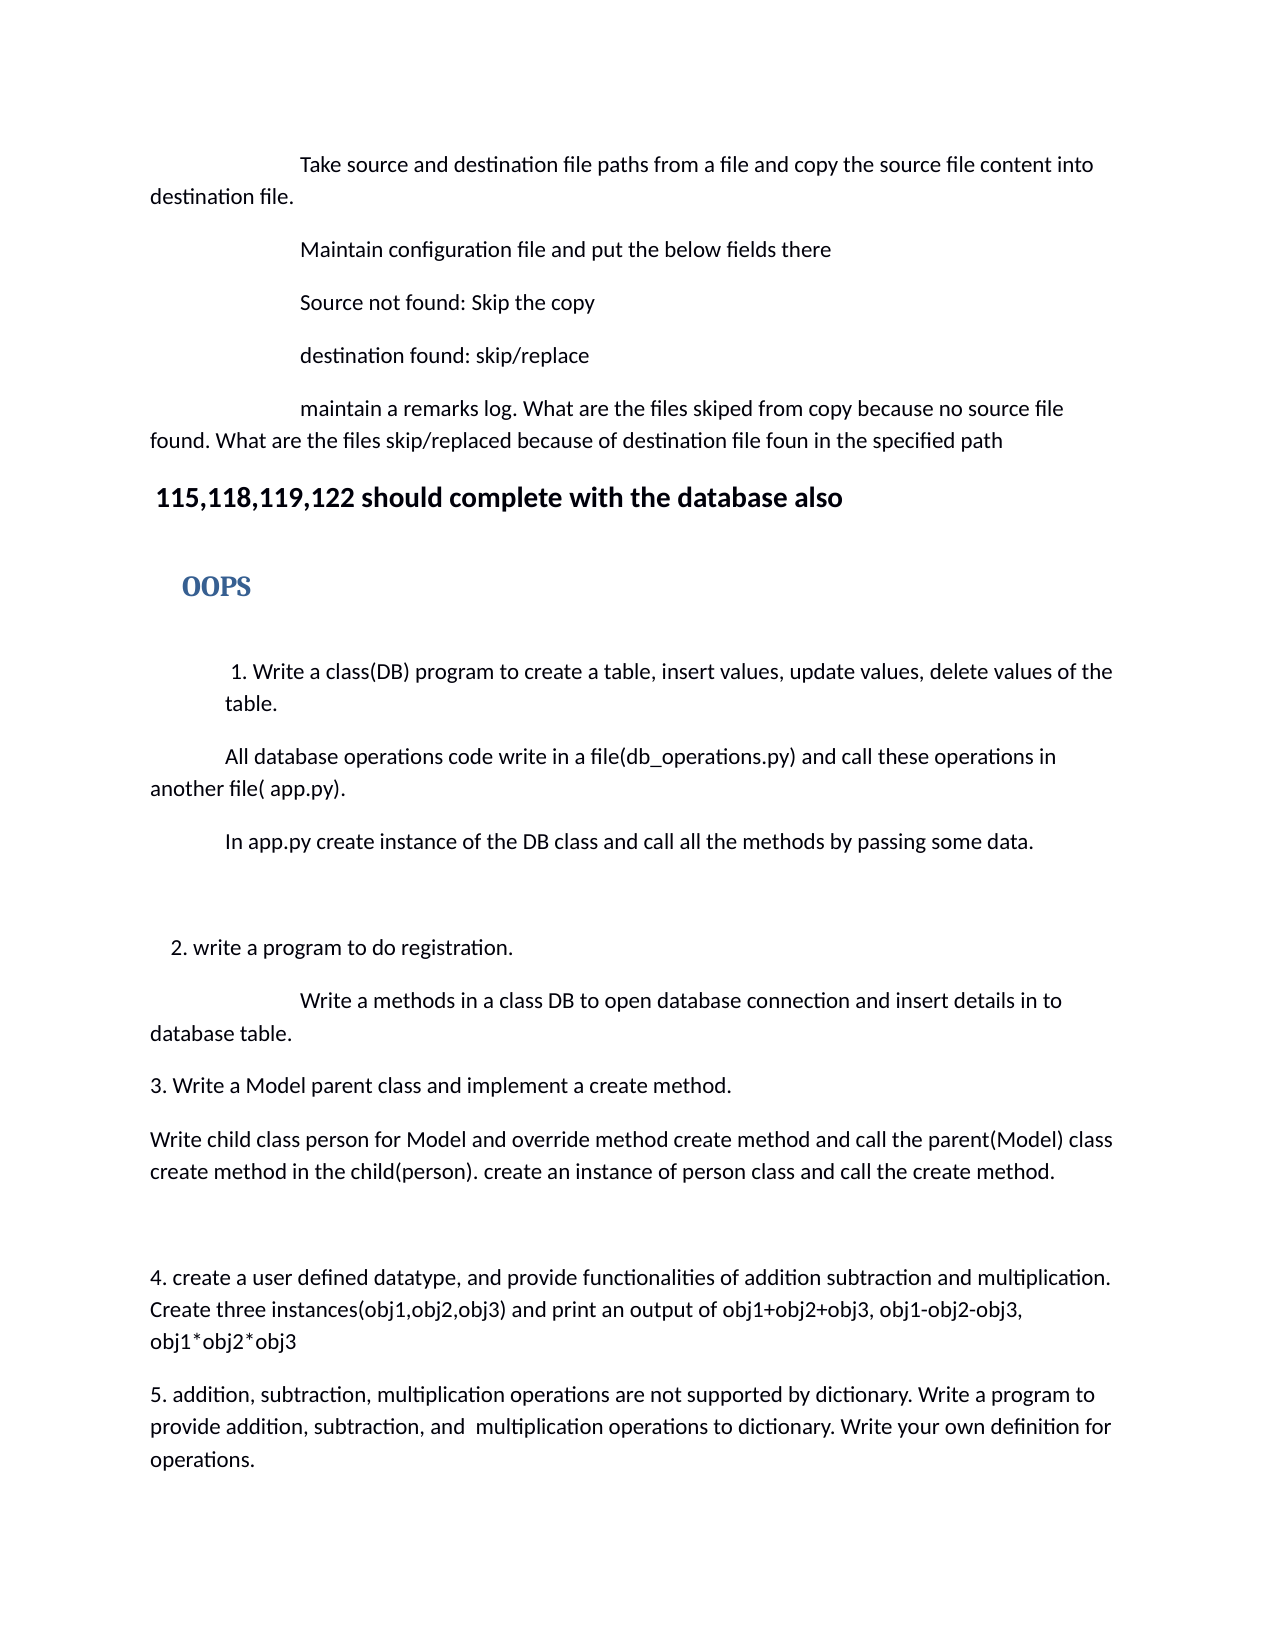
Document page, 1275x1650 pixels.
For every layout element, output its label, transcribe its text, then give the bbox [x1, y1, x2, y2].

text Maintain configuration file and put the below fields there [150, 235, 1125, 263]
text All database operations code write in a file(db_operations.py) and call these operations in another file( app.py). [150, 742, 1125, 802]
list 4. create a user defined datatype, and provide functionalities of addition subtraction and multiplication. Create three instances(obj1,obj2,obj3) and print an output of obj1+obj2+obj3, obj1-obj2-obj3, obj1*obj2*obj3 [150, 1263, 1125, 1355]
text destination found: skip/replace [150, 341, 1125, 369]
subtitle OOPS [150, 570, 1125, 604]
text Write child class person for Model and override method create method and call the parent(Model) class create method in the child(person). create an instance of person class and call the create method. [150, 1125, 1125, 1185]
list 5. addition, subtraction, multiplication operations are not supported by dictionary. Write a program to provide addition, subtraction, and multiplication operations to dictionary. Write your own definition for operations. [150, 1380, 1125, 1473]
list 1. Write a class(DB) program to create a table, insert values, update values, delete values of the table. [225, 657, 1125, 717]
text Write a methods in a class DB to open database connection and insert details in to database table. [150, 986, 1125, 1047]
text 3. Write a Model parent class and implement a create method. [150, 1072, 1125, 1100]
text 115,118,119,122 should complete with the database also [150, 479, 1125, 515]
text In app.py create instance of the DB class and call all the methods by passing some data. [150, 827, 1125, 855]
text Source not found: Skip the copy [150, 288, 1125, 316]
text Take source and destination file paths from a file and copy the source file content into destination file. [150, 150, 1125, 210]
text maintain a remarks log. What are the files skiped from copy because no source file found. What are the files skip/replaced because of destination file foun in the specified path [150, 394, 1125, 454]
text 2. write a program to do registration. [150, 933, 1125, 961]
